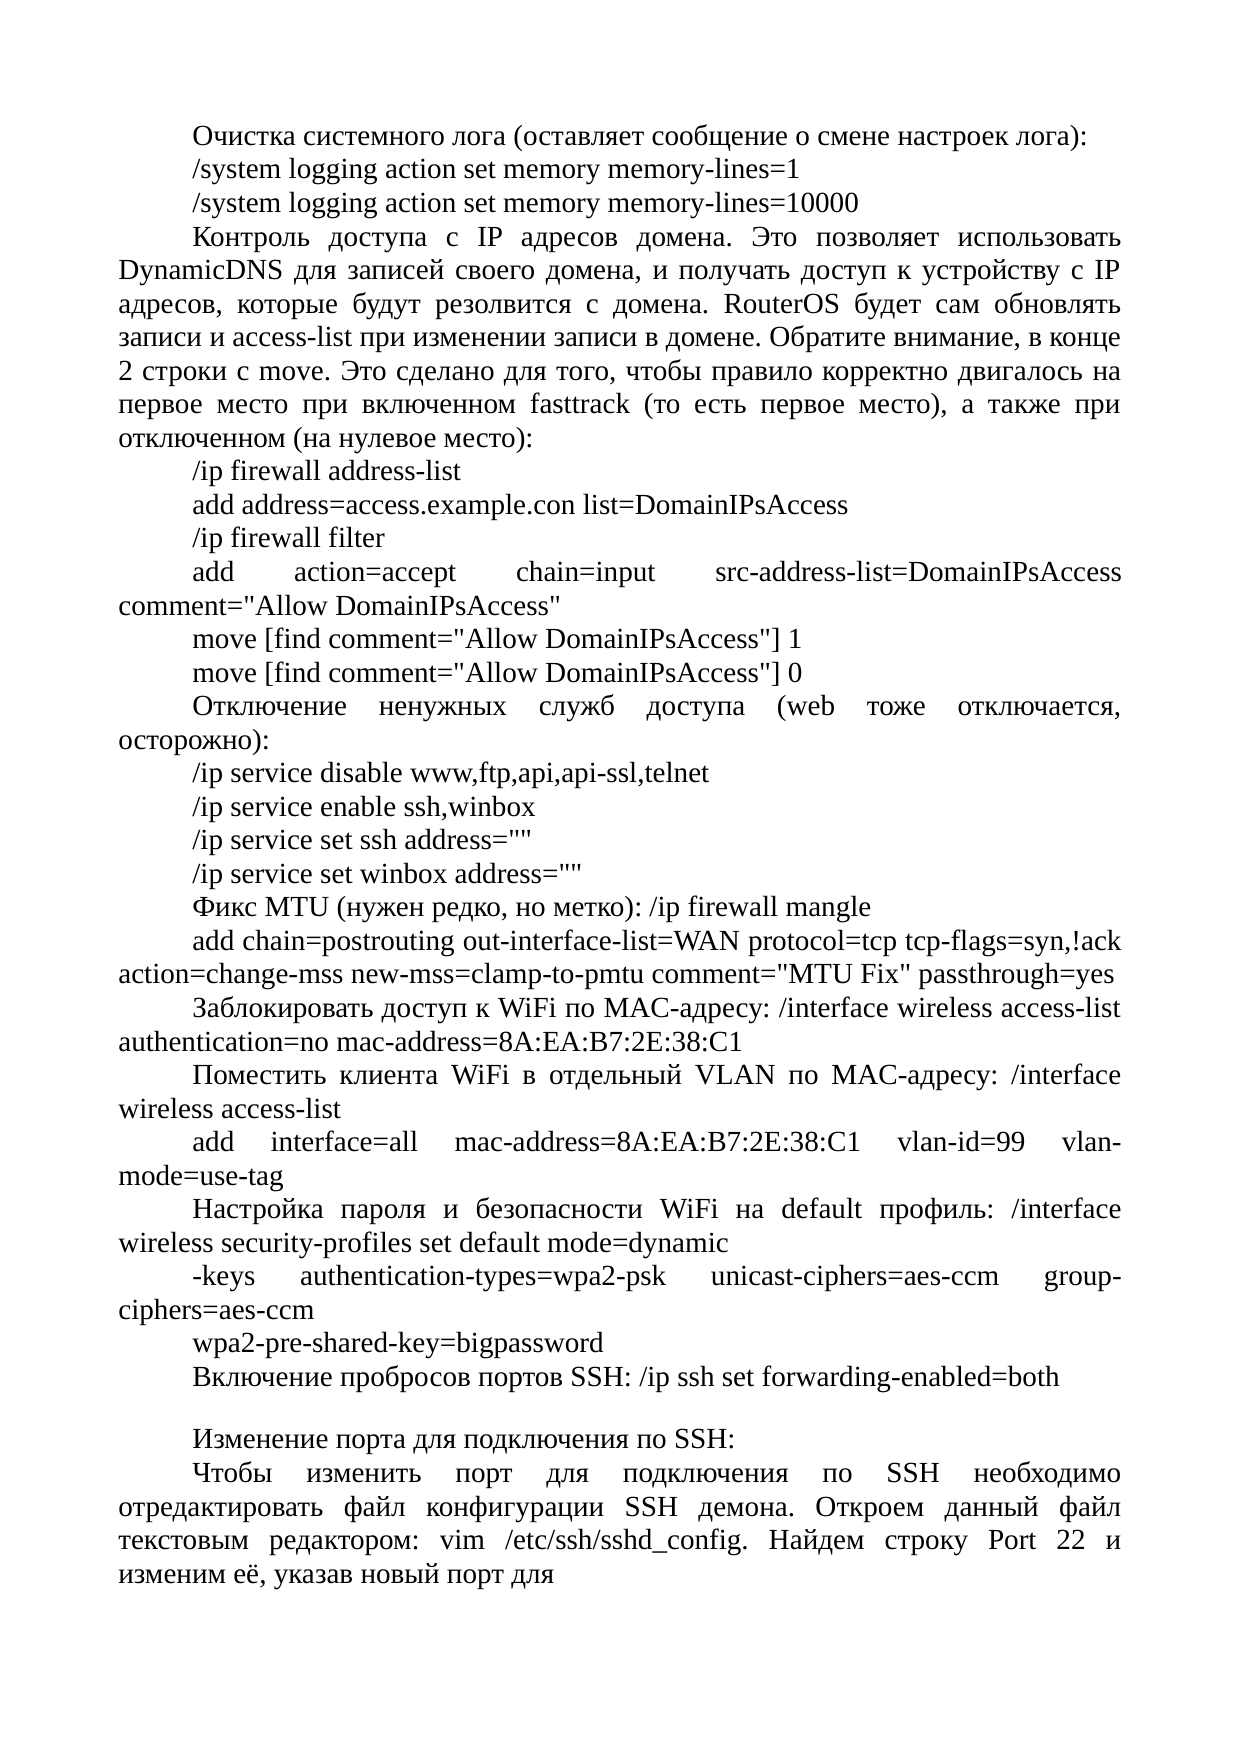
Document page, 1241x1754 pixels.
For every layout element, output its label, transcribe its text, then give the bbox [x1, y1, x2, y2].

text Чтобы изменить порт для подключения по SSH необходимо отредактировать файл конфигурации SSH демона. Откроем данный файл текстовым редактором: vim /etc/ssh/sshd_config. Найдем строку Port 22 и изменим её, указав новый порт для [118, 1455, 1122, 1589]
text Включение пробросов портов SSH: /ip ssh set forwarding-enabled=both [118, 1359, 1122, 1393]
text -keys authentication-types=wpa2-psk unicast-ciphers=aes-ccm group-ciphers=aes-ccm [118, 1258, 1122, 1326]
text add chain=postrouting out-interface-list=WAN protocol=tcp tcp-flags=syn,!ack action=change-mss new-mss=clamp-to-pmtu comment="MTU Fix" passthrough=yes [118, 923, 1122, 990]
text move [find comment="Allow DomainIPsAccess"] 1 [118, 621, 1122, 655]
text /system logging action set memory memory-lines=1 [118, 152, 1122, 185]
text Заблокировать доступ к WiFi по MAC-адресу: /interface wireless access-list authentication=no mac-address=8A:EA:B7:2E:38:C1 [118, 990, 1122, 1057]
text /ip service enable ssh,winbox [118, 789, 1122, 822]
text Контроль доступа с IP адресов домена. Это позволяет использовать DynamicDNS для записей своего домена, и получать доступ к устройству с IP адресов, которые будут резолвится с домена. RouterOS будет сам обновлять записи и access-list при изменении записи в домене. Обратите внимание, в конце 2 строки с move. Это сделано для того, чтобы правило корректно двигалось на первое место при включенном fasttrack (то есть первое место), а также при отключенном (на нулевое место): [118, 219, 1122, 453]
text /ip firewall address-list [118, 453, 1122, 487]
text Поместить клиента WiFi в отдельный VLAN по MAC-адресу: /interface wireless access-list [118, 1057, 1122, 1124]
text add address=access.example.con list=DomainIPsAccess [118, 487, 1122, 521]
text add interface=all mac-address=8A:EA:B7:2E:38:C1 vlan-id=99 vlan-mode=use-tag [118, 1124, 1122, 1191]
text /ip service disable www,ftp,api,api-ssl,telnet [118, 755, 1122, 789]
text Настройка пароля и безопасности WiFi на default профиль: /interface wireless security-profiles set default mode=dynamic [118, 1191, 1122, 1258]
text move [find comment="Allow DomainIPsAccess"] 0 [118, 655, 1122, 688]
text /system logging action set memory memory-lines=10000 [118, 185, 1122, 219]
text wpa2-pre-shared-key=bigpassword [118, 1326, 1122, 1359]
text Очистка системного лога (оставляет сообщение о смене настроек лога): [118, 118, 1122, 152]
text add action=accept chain=input src-address-list=DomainIPsAccess comment="Allow DomainIPsAccess" [118, 554, 1122, 621]
text Отключение ненужных служб доступа (web тоже отключается, осторожно): [118, 688, 1122, 755]
text Фикс MTU (нужен редко, но метко): /ip firewall mangle [118, 889, 1122, 923]
text /ip service set winbox address="" [118, 856, 1122, 889]
text Изменение порта для подключения по SSH: [118, 1422, 1122, 1455]
text /ip service set ssh address="" [118, 822, 1122, 856]
text /ip firewall filter [118, 521, 1122, 554]
